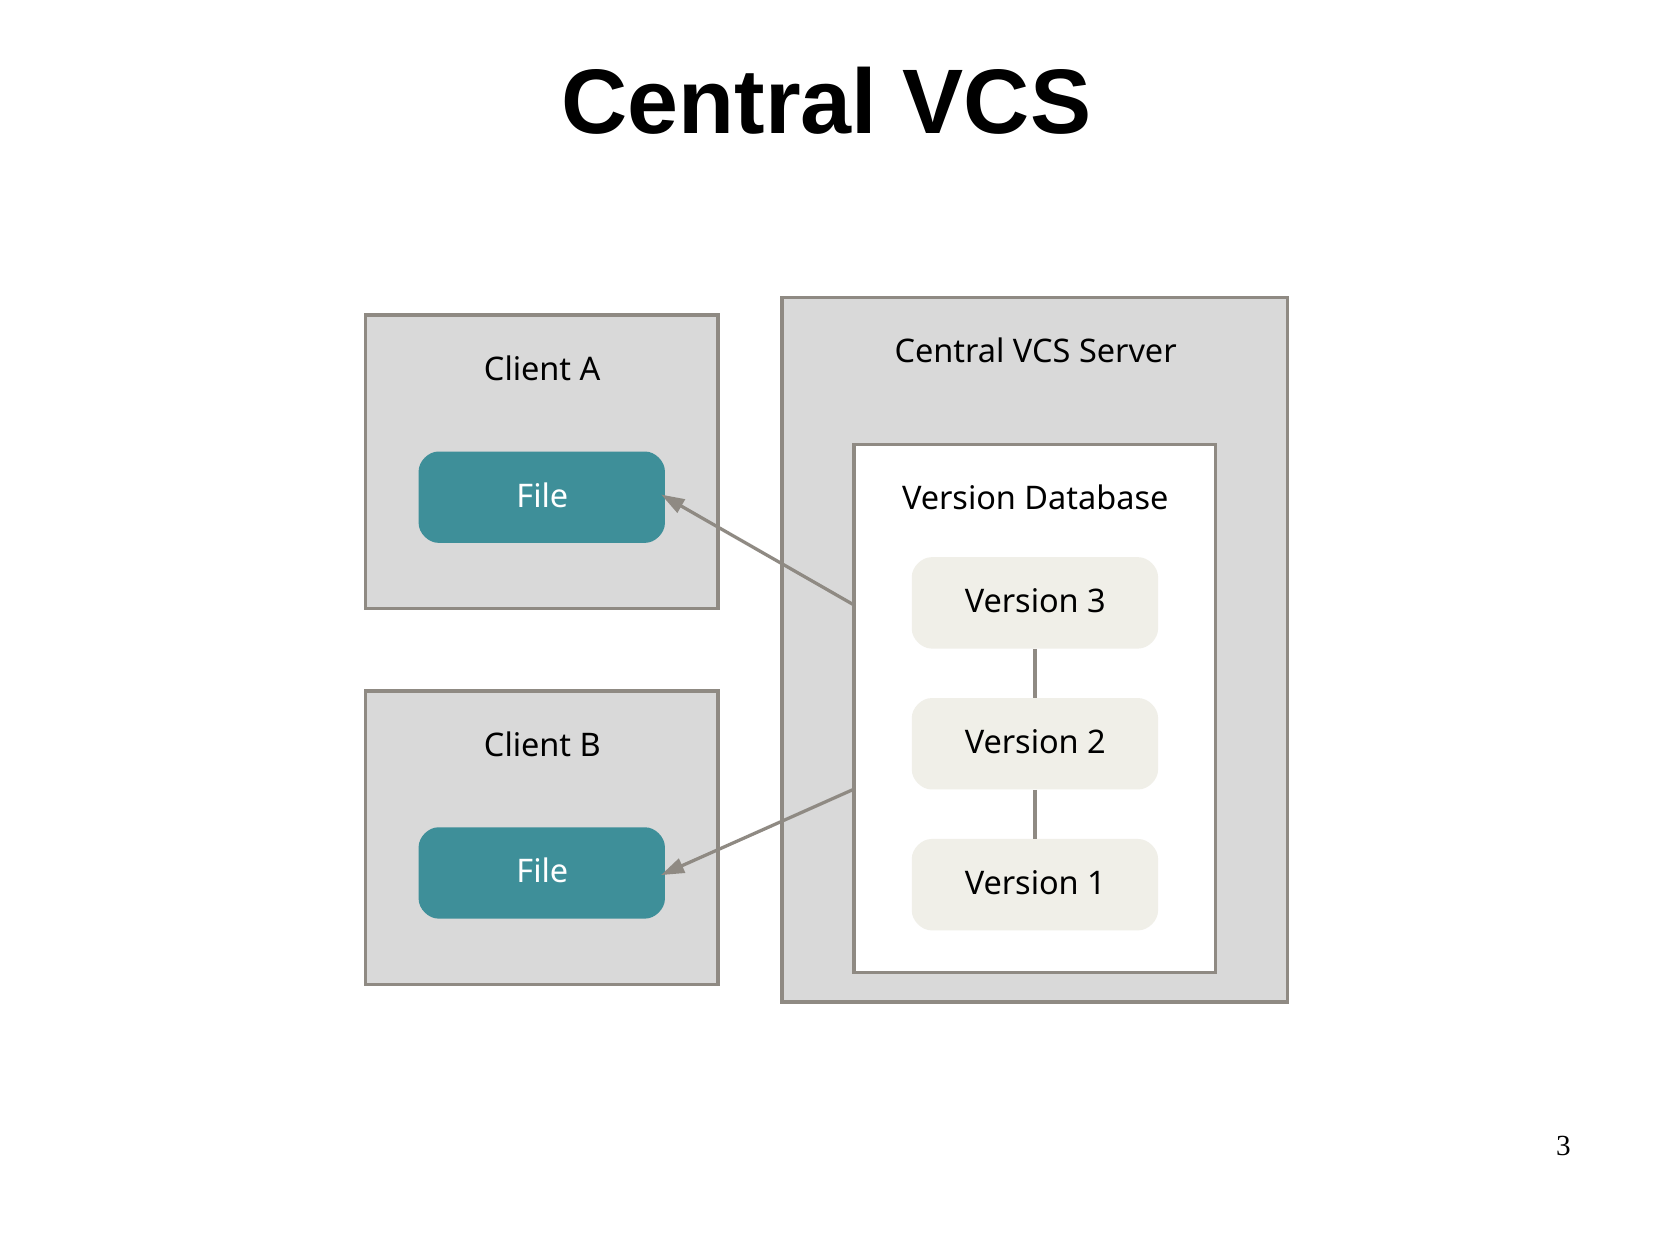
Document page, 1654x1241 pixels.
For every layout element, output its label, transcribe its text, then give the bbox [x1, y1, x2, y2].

title Central VCS [82, 49, 1571, 257]
picture [358, 290, 1295, 1010]
